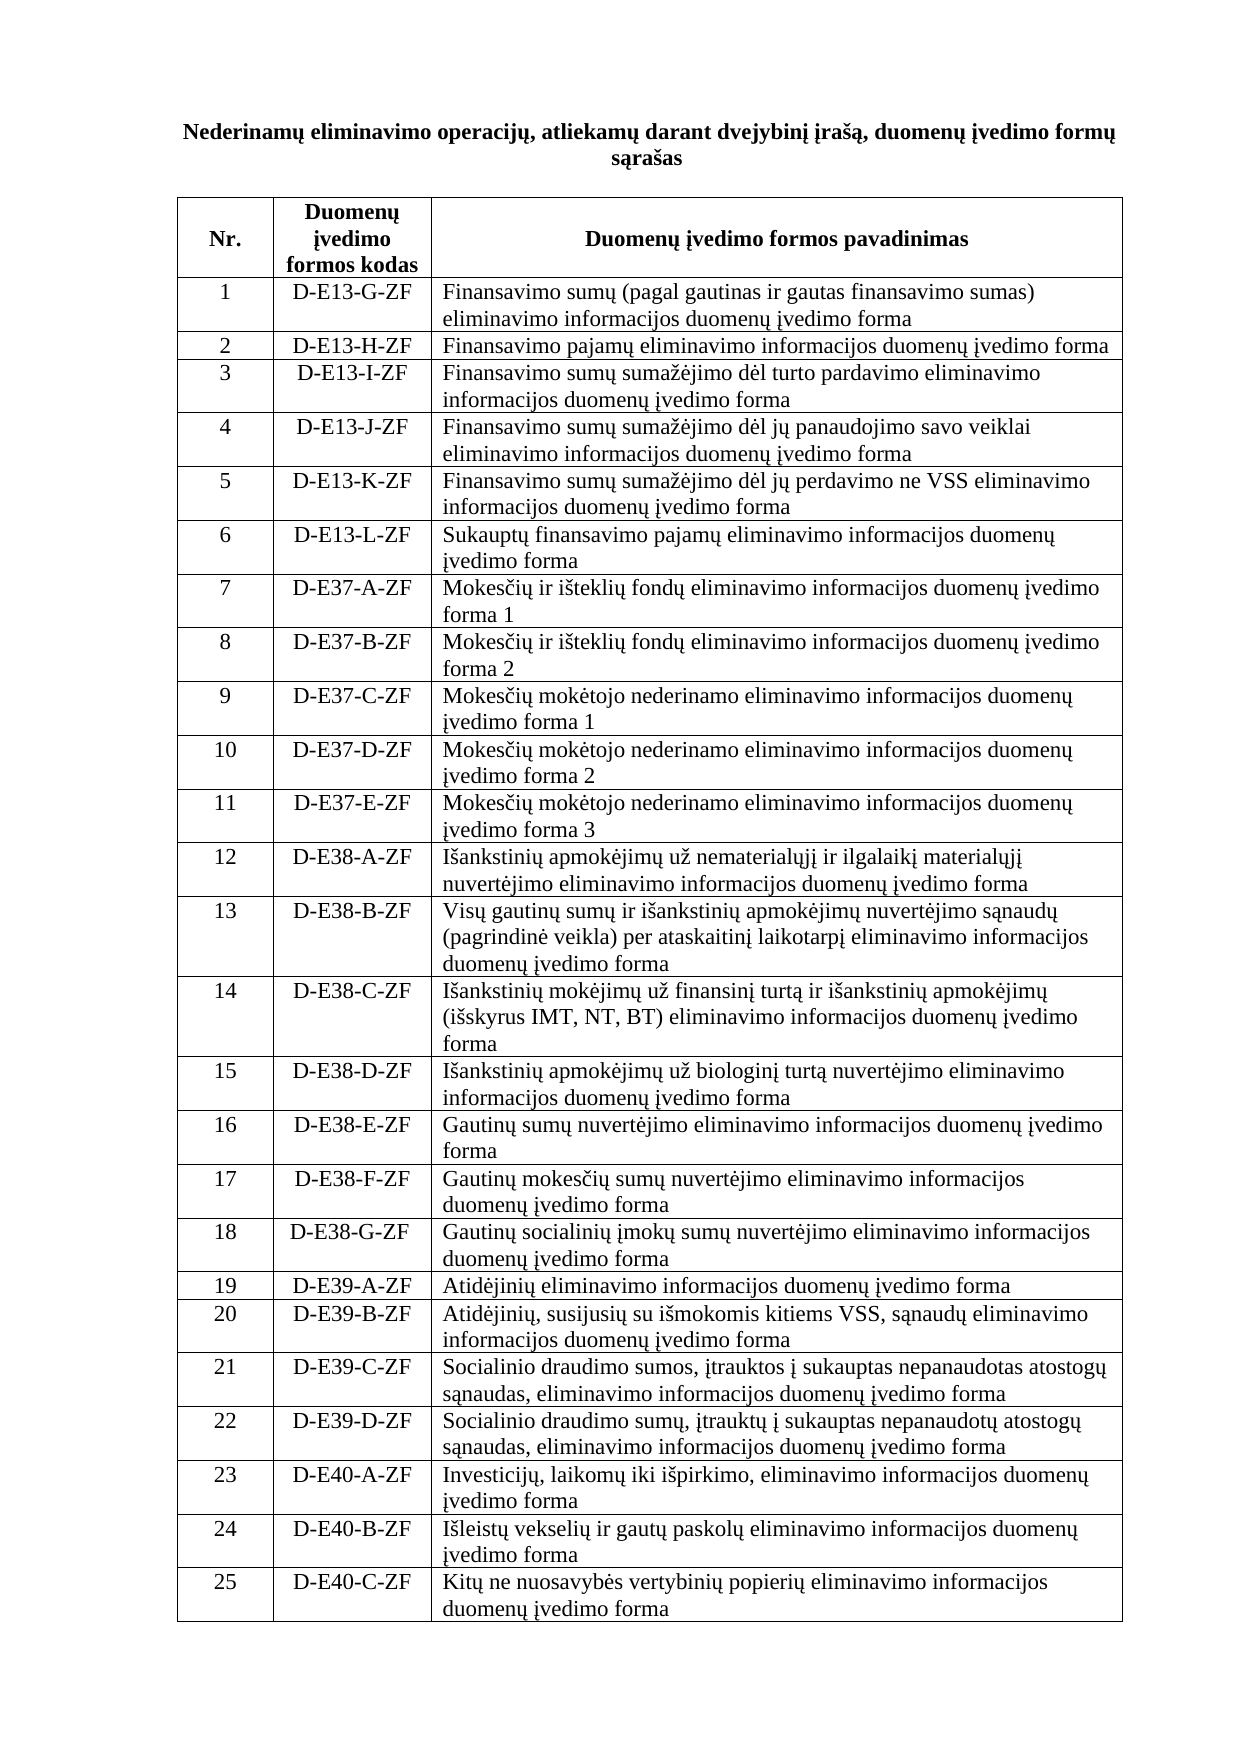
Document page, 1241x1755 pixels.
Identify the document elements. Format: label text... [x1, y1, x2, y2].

table_cell D-E13-K-ZF [274, 467, 431, 520]
table_cell D-E39-A-ZF [274, 1272, 431, 1298]
table_cell Kitų ne nuosavybės vertybinių popierių eliminavimo informacijos duomenų įvedimo forma [432, 1568, 1122, 1621]
table_cell D-E38-B-ZF [274, 897, 431, 976]
table_cell 24 [178, 1515, 273, 1567]
table_cell 18 [178, 1219, 273, 1271]
table_cell Išleistų vekselių ir gautų paskolų eliminavimo informacijos duomenų įvedimo forma [432, 1515, 1122, 1567]
table_cell D-E38-C-ZF [274, 977, 431, 1056]
table_cell D-E39-B-ZF [274, 1300, 431, 1352]
table_cell 5 [178, 467, 273, 520]
table_cell D-E40-A-ZF [274, 1461, 431, 1513]
table_cell D-E38-D-ZF [274, 1057, 431, 1110]
table_cell Gautinų socialinių įmokų sumų nuvertėjimo eliminavimo informacijos duomenų įvedimo forma [432, 1219, 1122, 1271]
table_cell Atidėjinių eliminavimo informacijos duomenų įvedimo forma [432, 1272, 1122, 1298]
table_cell D-E37-A-ZF [274, 575, 431, 627]
table_cell 22 [178, 1407, 273, 1460]
table_cell D-E13-G-ZF [274, 278, 431, 331]
table_cell D-E37-C-ZF [274, 682, 431, 735]
table_cell Finansavimo sumų sumažėjimo dėl jų panaudojimo savo veiklai eliminavimo informacijos duomenų įvedimo forma [432, 413, 1122, 466]
table_cell Mokesčių mokėtojo nederinamo eliminavimo informacijos duomenų įvedimo forma 1 [432, 682, 1122, 735]
table_cell D-E38-F-ZF [274, 1165, 431, 1217]
table_cell D-E37-E-ZF [274, 790, 431, 842]
table_cell 3 [178, 360, 273, 412]
table_cell Finansavimo sumų (pagal gautinas ir gautas finansavimo sumas) eliminavimo informacijos duomenų įvedimo forma [432, 278, 1122, 331]
table_cell Finansavimo pajamų eliminavimo informacijos duomenų įvedimo forma [432, 332, 1122, 358]
table_cell 12 [178, 843, 273, 896]
table_cell Socialinio draudimo sumų, įtrauktų į sukauptas nepanaudotų atostogų sąnaudas, eliminavimo informacijos duomenų įvedimo forma [432, 1407, 1122, 1460]
table_cell Finansavimo sumų sumažėjimo dėl jų perdavimo ne VSS eliminavimo informacijos duomenų įvedimo forma [432, 467, 1122, 520]
table_cell D-E37-D-ZF [274, 736, 431, 788]
table_cell Visų gautinų sumų ir išankstinių apmokėjimų nuvertėjimo sąnaudų (pagrindinė veikla) per ataskaitinį laikotarpį eliminavimo informacijos duomenų įvedimo forma [432, 897, 1122, 976]
table_cell 23 [178, 1461, 273, 1513]
table_cell D-E40-C-ZF [274, 1568, 431, 1621]
table_cell D-E13-J-ZF [274, 413, 431, 466]
table_cell Išankstinių apmokėjimų už biologinį turtą nuvertėjimo eliminavimo informacijos duomenų įvedimo forma [432, 1057, 1122, 1110]
table_cell Mokesčių mokėtojo nederinamo eliminavimo informacijos duomenų įvedimo forma 2 [432, 736, 1122, 788]
table_cell 9 [178, 682, 273, 735]
table_cell Mokesčių ir išteklių fondų eliminavimo informacijos duomenų įvedimo forma 2 [432, 628, 1122, 681]
table_cell 6 [178, 521, 273, 573]
table_cell Sukauptų finansavimo pajamų eliminavimo informacijos duomenų įvedimo forma [432, 521, 1122, 573]
table_cell D-E37-B-ZF [274, 628, 431, 681]
table_cell 4 [178, 413, 273, 466]
table_cell 1 [178, 278, 273, 331]
table_cell D-E40-B-ZF [274, 1515, 431, 1567]
table_cell 15 [178, 1057, 273, 1110]
table_cell D-E38-E-ZF [274, 1111, 431, 1164]
table_cell 17 [178, 1165, 273, 1217]
table_cell Socialinio draudimo sumos, įtrauktos į sukauptas nepanaudotas atostogų sąnaudas, eliminavimo informacijos duomenų įvedimo forma [432, 1353, 1122, 1406]
table_cell 2 [178, 332, 273, 358]
text Nederinamų eliminavimo operacijų, atliekamų darant dvejybinį įrašą, duomenų įvedimo formų sąrašas [177, 118, 1122, 171]
table_cell D-E13-L-ZF [274, 521, 431, 573]
table_cell 11 [178, 790, 273, 842]
table_cell D-E38-G-ZF [274, 1219, 431, 1271]
table_cell Gautinų sumų nuvertėjimo eliminavimo informacijos duomenų įvedimo forma [432, 1111, 1122, 1164]
table_cell 25 [178, 1568, 273, 1621]
table_cell 14 [178, 977, 273, 1056]
table_cell 21 [178, 1353, 273, 1406]
table_cell Mokesčių mokėtojo nederinamo eliminavimo informacijos duomenų įvedimo forma 3 [432, 790, 1122, 842]
table_cell 16 [178, 1111, 273, 1164]
table_cell 19 [178, 1272, 273, 1298]
table_cell Gautinų mokesčių sumų nuvertėjimo eliminavimo informacijos duomenų įvedimo forma [432, 1165, 1122, 1217]
table_cell 20 [178, 1300, 273, 1352]
table_cell D-E38-A-ZF [274, 843, 431, 896]
table_header Duomenų įvedimo formos pavadinimas [432, 198, 1122, 277]
table_cell Mokesčių ir išteklių fondų eliminavimo informacijos duomenų įvedimo forma 1 [432, 575, 1122, 627]
table_cell D-E39-D-ZF [274, 1407, 431, 1460]
table_cell Išankstinių apmokėjimų už nematerialųjį ir ilgalaikį materialųjį nuvertėjimo eliminavimo informacijos duomenų įvedimo forma [432, 843, 1122, 896]
table_cell Investicijų, laikomų iki išpirkimo, eliminavimo informacijos duomenų įvedimo forma [432, 1461, 1122, 1513]
table_cell Finansavimo sumų sumažėjimo dėl turto pardavimo eliminavimo informacijos duomenų įvedimo forma [432, 360, 1122, 412]
table_cell 7 [178, 575, 273, 627]
table_header Nr. [178, 198, 273, 277]
table_cell Atidėjinių, susijusių su išmokomis kitiems VSS, sąnaudų eliminavimo informacijos duomenų įvedimo forma [432, 1300, 1122, 1352]
table_cell 13 [178, 897, 273, 976]
table_cell D-E39-C-ZF [274, 1353, 431, 1406]
table_cell 8 [178, 628, 273, 681]
table_cell D-E13-I-ZF [274, 360, 431, 412]
table_cell Išankstinių mokėjimų už finansinį turtą ir išankstinių apmokėjimų (išskyrus IMT, NT, BT) eliminavimo informacijos duomenų įvedimo forma [432, 977, 1122, 1056]
table_cell D-E13-H-ZF [274, 332, 431, 358]
table_cell 10 [178, 736, 273, 788]
table_header Duomenų įvedimo formos kodas [274, 198, 431, 277]
